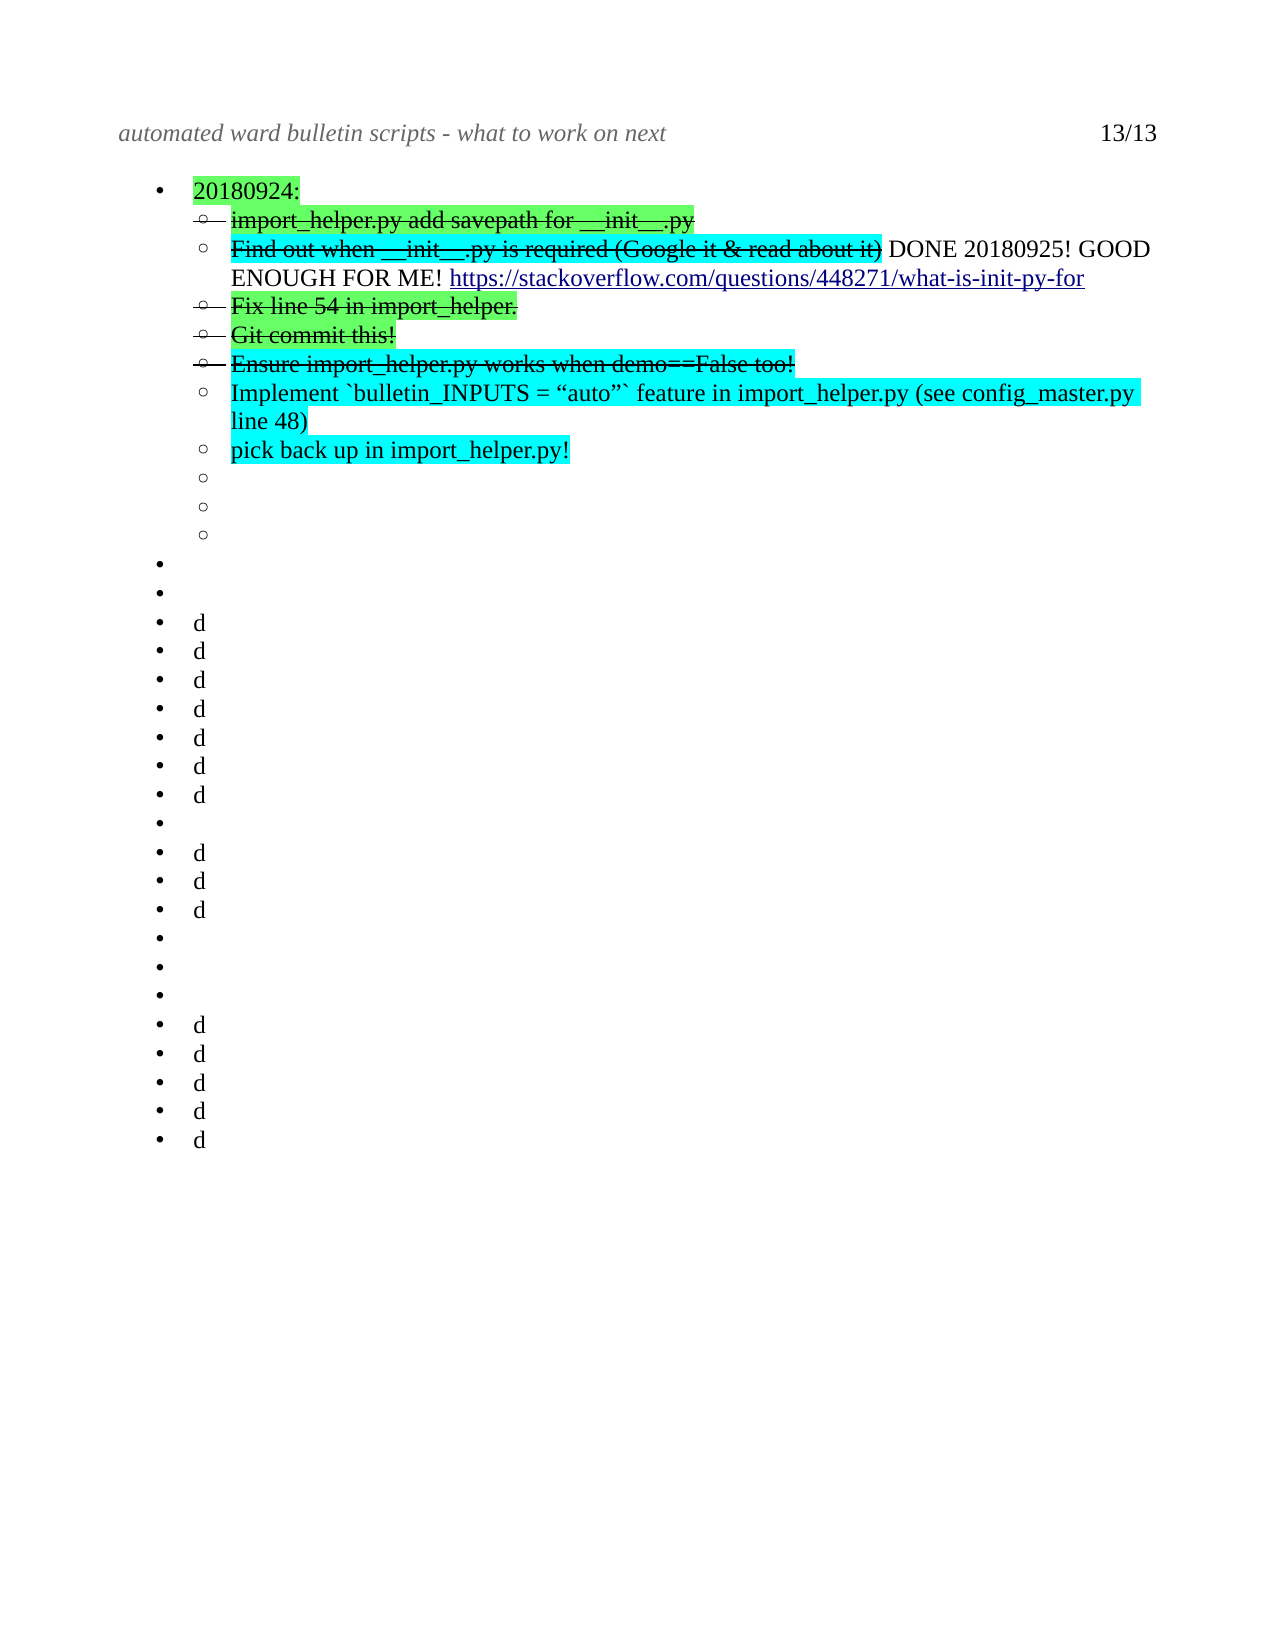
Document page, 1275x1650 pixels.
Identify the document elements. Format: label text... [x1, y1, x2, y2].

list d [156, 723, 1157, 751]
list Ensure import_helper.py works when demo==False too! [193, 349, 1157, 378]
list d [156, 636, 1157, 665]
list d [156, 1010, 1157, 1039]
list d [156, 866, 1157, 895]
list d [156, 608, 1157, 636]
list 20180924: [156, 176, 1157, 205]
list d [156, 665, 1157, 694]
list Fix line 54 in import_helper. [193, 291, 1157, 320]
list Find out when __init__.py is required (Google it & read about it) DONE 20180925! GOOD ENOUGH FOR ME! https://stackoverflow.com/questions/448271/what-is-init-py-for [193, 234, 1157, 291]
list import_helper.py add savepath for __init__.py [193, 205, 1157, 234]
list Implement `bulletin_INPUTS = “auto”` feature in import_helper.py (see config_master.py line 48) [193, 378, 1157, 435]
list d [156, 895, 1157, 924]
list d [156, 1068, 1157, 1096]
list d [156, 1096, 1157, 1125]
list d [156, 694, 1157, 723]
list d [156, 838, 1157, 866]
list d [156, 1125, 1157, 1154]
list d [156, 751, 1157, 780]
list d [156, 1039, 1157, 1068]
list pick back up in import_helper.py! [193, 435, 1157, 464]
list Git commit this! [193, 320, 1157, 349]
list d [156, 780, 1157, 809]
